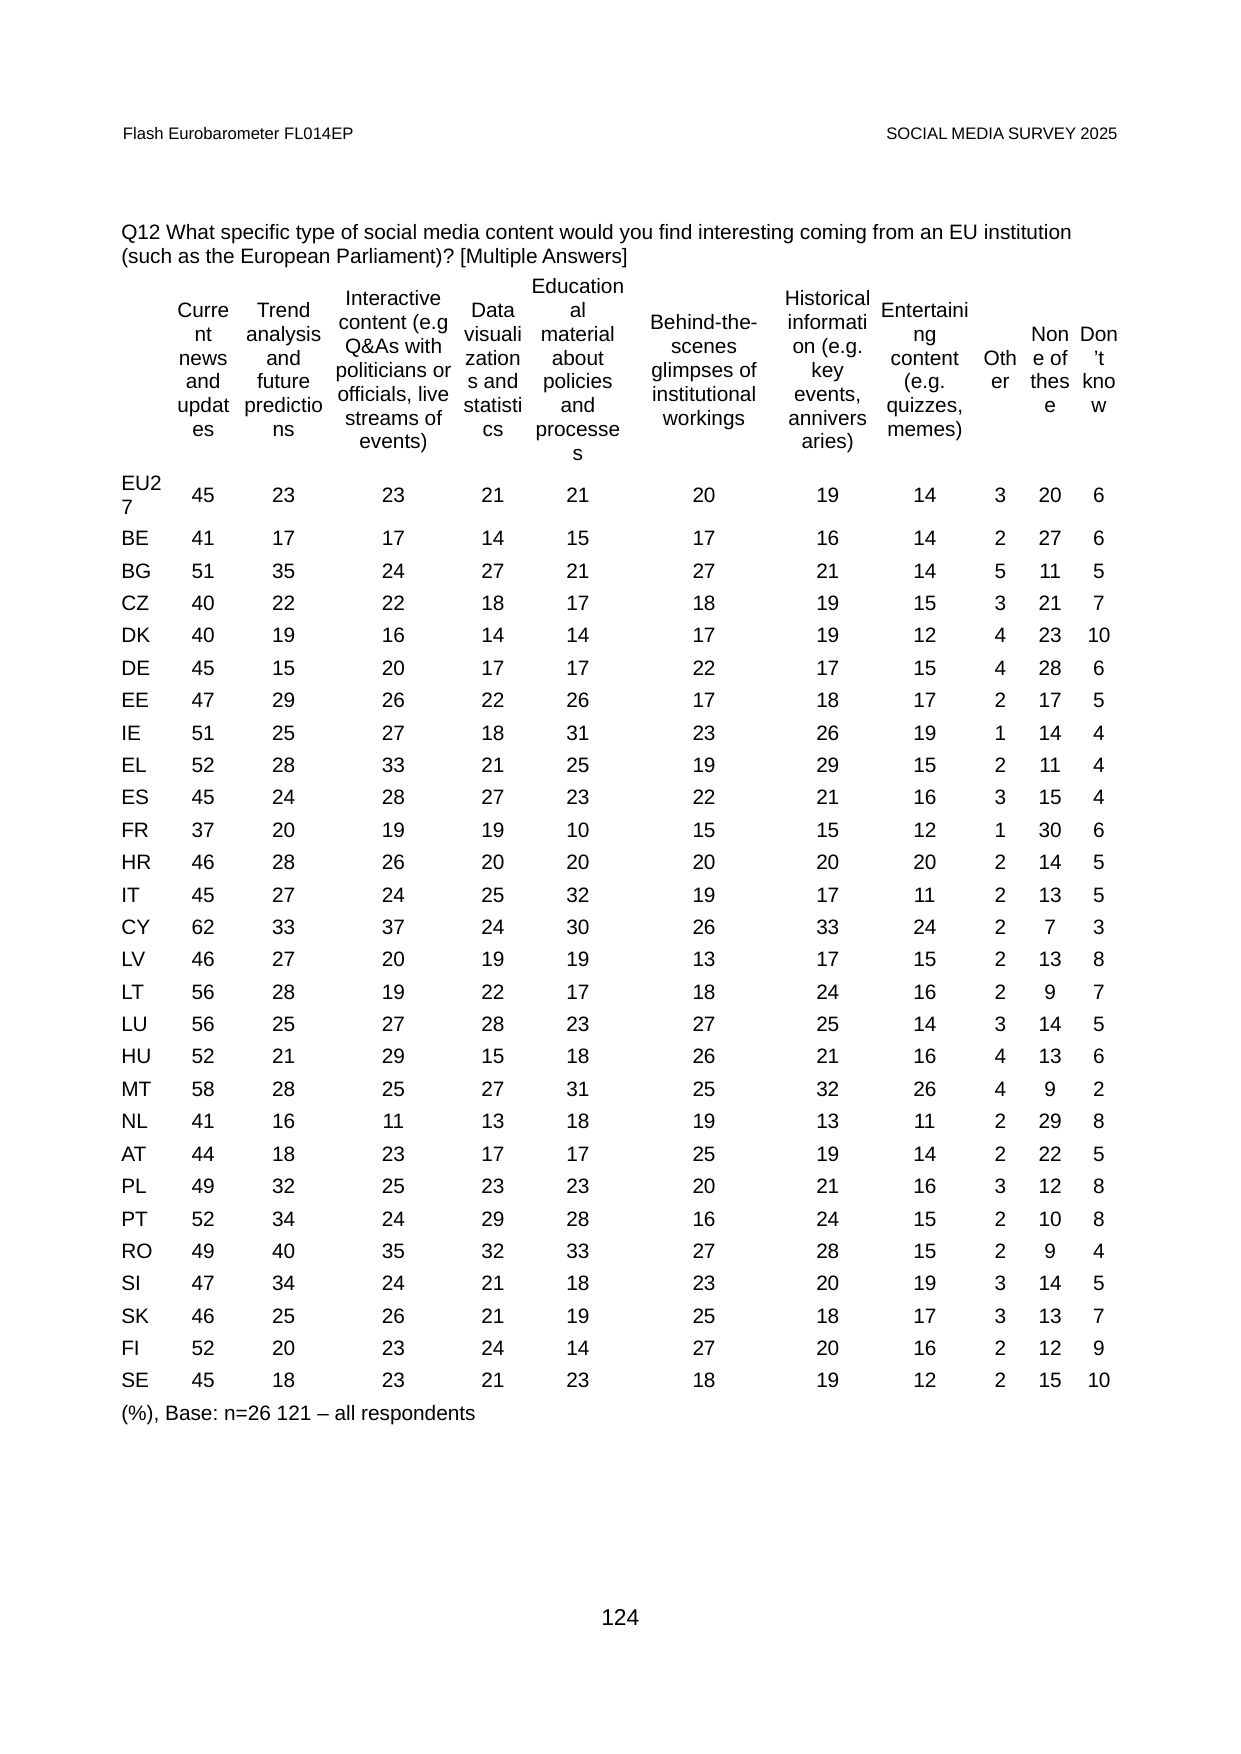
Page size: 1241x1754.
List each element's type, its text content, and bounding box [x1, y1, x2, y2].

table_cell 2 [975, 943, 1025, 975]
table_cell 23 [528, 1008, 627, 1040]
table_cell 17 [781, 651, 874, 684]
table_cell 1 [975, 814, 1025, 846]
table_cell 17 [781, 878, 874, 911]
table_cell 8 [1075, 1105, 1123, 1137]
table_cell 3 [975, 1008, 1025, 1040]
table_cell 2 [975, 1332, 1025, 1364]
table_cell 15 [874, 651, 975, 684]
table_cell Current news and updates [169, 271, 237, 468]
table_cell 58 [169, 1073, 237, 1105]
table_cell 40 [169, 619, 237, 651]
table_cell 27 [627, 1008, 781, 1040]
table_cell 4 [1075, 1235, 1123, 1267]
table_cell 7 [1075, 587, 1123, 619]
table_cell 26 [329, 684, 457, 716]
table_cell 28 [457, 1008, 528, 1040]
table_cell 45 [169, 1364, 237, 1397]
table_cell 19 [781, 619, 874, 651]
table_cell 56 [169, 975, 237, 1008]
table_cell 18 [781, 684, 874, 716]
table_cell 4 [1075, 781, 1123, 813]
table_cell IT [118, 878, 168, 911]
table_cell 25 [781, 1008, 874, 1040]
table_cell 15 [1025, 781, 1074, 813]
table_cell 17 [528, 1138, 627, 1170]
table_cell 4 [975, 619, 1025, 651]
table_cell 13 [627, 943, 781, 975]
table_cell 23 [627, 716, 781, 749]
table_cell 27 [238, 878, 329, 911]
table_cell 18 [627, 1364, 781, 1397]
table_cell 13 [1025, 878, 1074, 911]
table_cell 19 [781, 587, 874, 619]
table_cell 18 [781, 1299, 874, 1332]
table_cell 9 [1025, 1073, 1074, 1105]
table_cell 41 [169, 522, 237, 554]
table_cell 1 [975, 716, 1025, 749]
table_cell 14 [874, 1008, 975, 1040]
table_cell 21 [1025, 587, 1074, 619]
table_cell 7 [1075, 1299, 1123, 1332]
table_cell CZ [118, 587, 168, 619]
table_cell 10 [528, 814, 627, 846]
table_cell (%), Base: n=26 121 – all respondents [118, 1397, 1123, 1429]
table_cell 29 [781, 749, 874, 781]
table_cell 47 [169, 1267, 237, 1299]
table_cell 27 [457, 554, 528, 587]
table_cell RO [118, 1235, 168, 1267]
table_cell 2 [975, 1235, 1025, 1267]
table_cell 27 [627, 1235, 781, 1267]
table_cell 20 [781, 1332, 874, 1364]
table_cell Behind-the-scenes glimpses of institutional workings [627, 271, 781, 468]
table_cell 20 [781, 1267, 874, 1299]
table_cell HU [118, 1040, 168, 1073]
table_cell 18 [457, 716, 528, 749]
table_cell 28 [329, 781, 457, 813]
table_cell 29 [457, 1202, 528, 1234]
table_cell AT [118, 1138, 168, 1170]
table_cell 4 [1075, 716, 1123, 749]
table_cell 2 [975, 1202, 1025, 1234]
table_cell 8 [1075, 943, 1123, 975]
table_cell 23 [627, 1267, 781, 1299]
table_cell 23 [528, 781, 627, 813]
table_cell 19 [329, 975, 457, 1008]
table_cell 23 [329, 1364, 457, 1397]
table_cell 24 [781, 1202, 874, 1234]
table_cell 15 [781, 814, 874, 846]
table_cell 49 [169, 1235, 237, 1267]
table_cell 21 [457, 1267, 528, 1299]
table_cell 26 [329, 846, 457, 878]
table_cell LT [118, 975, 168, 1008]
table_cell EU27 [118, 468, 168, 522]
table_cell LU [118, 1008, 168, 1040]
table_cell 2 [975, 878, 1025, 911]
table_cell 21 [238, 1040, 329, 1073]
table_cell PT [118, 1202, 168, 1234]
table_cell 40 [169, 587, 237, 619]
table_cell 18 [528, 1105, 627, 1137]
table_cell Don’t know [1075, 271, 1123, 468]
table_cell 2 [975, 684, 1025, 716]
table_cell 37 [329, 911, 457, 943]
table_cell 14 [457, 619, 528, 651]
table_cell 18 [457, 587, 528, 619]
table_cell 18 [528, 1040, 627, 1073]
table_cell 41 [169, 1105, 237, 1137]
table_cell 14 [874, 554, 975, 587]
table_cell 19 [528, 943, 627, 975]
table_cell 32 [457, 1235, 528, 1267]
table_cell 52 [169, 749, 237, 781]
table_cell 15 [874, 943, 975, 975]
table_cell SE [118, 1364, 168, 1397]
table_cell 14 [874, 1138, 975, 1170]
table_cell 35 [329, 1235, 457, 1267]
table_cell 22 [627, 781, 781, 813]
table_cell Entertaining content (e.g. quizzes, memes) [874, 271, 975, 468]
table_cell 16 [874, 781, 975, 813]
table_cell NL [118, 1105, 168, 1137]
table_cell 28 [238, 975, 329, 1008]
table_cell 24 [781, 975, 874, 1008]
table_cell 10 [1025, 1202, 1074, 1234]
table_cell 17 [528, 975, 627, 1008]
table_cell 18 [627, 975, 781, 1008]
table_cell 19 [528, 1299, 627, 1332]
table_cell 7 [1075, 975, 1123, 1008]
table_cell 16 [874, 1332, 975, 1364]
table_cell 25 [627, 1138, 781, 1170]
table_cell 23 [329, 468, 457, 522]
table_cell 14 [874, 468, 975, 522]
table_cell 22 [627, 651, 781, 684]
table_cell Trend analysis and future predictions [238, 271, 329, 468]
table_cell 11 [874, 1105, 975, 1137]
table_cell 17 [457, 1138, 528, 1170]
table_cell BG [118, 554, 168, 587]
table_cell 9 [1025, 1235, 1074, 1267]
table_cell 15 [874, 749, 975, 781]
table_cell 29 [1025, 1105, 1074, 1137]
table_cell 2 [975, 522, 1025, 554]
table_cell LV [118, 943, 168, 975]
table_cell 26 [627, 1040, 781, 1073]
table_cell 21 [457, 1299, 528, 1332]
table_cell 19 [874, 1267, 975, 1299]
table_cell 8 [1075, 1170, 1123, 1202]
table_cell 23 [528, 1364, 627, 1397]
table_cell 12 [874, 814, 975, 846]
table_cell CY [118, 911, 168, 943]
table_cell 16 [874, 975, 975, 1008]
table_cell DK [118, 619, 168, 651]
table_cell 19 [238, 619, 329, 651]
table_cell 52 [169, 1202, 237, 1234]
table_cell 6 [1075, 1040, 1123, 1073]
table_cell 46 [169, 1299, 237, 1332]
table_cell 19 [329, 814, 457, 846]
table_cell Historical information (e.g. key events, anniversaries) [781, 271, 874, 468]
table_cell 52 [169, 1040, 237, 1073]
table_cell 32 [238, 1170, 329, 1202]
table_cell 12 [874, 619, 975, 651]
table_cell 25 [238, 1008, 329, 1040]
table_cell 31 [528, 716, 627, 749]
table_cell ES [118, 781, 168, 813]
table_cell 2 [975, 975, 1025, 1008]
table_cell 23 [238, 468, 329, 522]
table_cell PL [118, 1170, 168, 1202]
table_cell 45 [169, 878, 237, 911]
table_cell 6 [1075, 522, 1123, 554]
table_cell MT [118, 1073, 168, 1105]
table_cell 28 [1025, 651, 1074, 684]
table_cell 27 [1025, 522, 1074, 554]
table_cell 5 [1075, 684, 1123, 716]
table_cell 27 [627, 554, 781, 587]
table_cell 17 [528, 651, 627, 684]
table_cell Interactive content (e.g Q&As with politicians or officials, live streams of events) [329, 271, 457, 468]
table_cell 44 [169, 1138, 237, 1170]
table_cell 15 [457, 1040, 528, 1073]
table_cell 11 [329, 1105, 457, 1137]
table_cell 47 [169, 684, 237, 716]
table_cell 29 [329, 1040, 457, 1073]
table_cell 3 [1075, 911, 1123, 943]
table_cell IE [118, 716, 168, 749]
table_cell 46 [169, 943, 237, 975]
table_cell 17 [1025, 684, 1074, 716]
table_cell 45 [169, 468, 237, 522]
table_cell 24 [238, 781, 329, 813]
table_cell 21 [781, 1170, 874, 1202]
table_cell 25 [457, 878, 528, 911]
table_cell 15 [238, 651, 329, 684]
table_cell 14 [528, 1332, 627, 1364]
table_cell 9 [1025, 975, 1074, 1008]
table_cell 5 [1075, 1138, 1123, 1170]
table_cell 16 [874, 1040, 975, 1073]
table_cell 28 [238, 846, 329, 878]
table_cell 21 [457, 749, 528, 781]
table_cell Educational material about policies and processes [528, 271, 627, 468]
table_cell 30 [528, 911, 627, 943]
table_cell 5 [1075, 554, 1123, 587]
table_cell 24 [874, 911, 975, 943]
table_cell 27 [457, 1073, 528, 1105]
table_cell 21 [457, 1364, 528, 1397]
table_cell 19 [874, 716, 975, 749]
table_cell 24 [329, 878, 457, 911]
table_cell 32 [781, 1073, 874, 1105]
table_cell 5 [1075, 1267, 1123, 1299]
table_cell 26 [874, 1073, 975, 1105]
table_cell 20 [627, 846, 781, 878]
table_cell Other [975, 271, 1025, 468]
table_cell FI [118, 1332, 168, 1364]
table_cell 49 [169, 1170, 237, 1202]
table_cell 51 [169, 554, 237, 587]
table_cell 35 [238, 554, 329, 587]
table_cell HR [118, 846, 168, 878]
table_cell 33 [329, 749, 457, 781]
table_cell 15 [874, 587, 975, 619]
table_cell 15 [874, 1202, 975, 1234]
table_cell 45 [169, 651, 237, 684]
table_cell 22 [1025, 1138, 1074, 1170]
table_cell 34 [238, 1202, 329, 1234]
table_cell 14 [457, 522, 528, 554]
table_cell 26 [781, 716, 874, 749]
table_cell 25 [238, 1299, 329, 1332]
table_cell 20 [238, 814, 329, 846]
table_cell 25 [528, 749, 627, 781]
table_cell 3 [975, 468, 1025, 522]
table_cell 25 [238, 716, 329, 749]
table_cell 23 [329, 1138, 457, 1170]
table_cell 8 [1075, 1202, 1123, 1234]
table_cell 29 [238, 684, 329, 716]
table_cell 4 [975, 651, 1025, 684]
table_cell 6 [1075, 468, 1123, 522]
table_cell 20 [238, 1332, 329, 1364]
table_cell 11 [1025, 749, 1074, 781]
table_cell 17 [528, 587, 627, 619]
table_cell 3 [975, 781, 1025, 813]
table_cell 4 [975, 1073, 1025, 1105]
table_cell 18 [528, 1267, 627, 1299]
table_cell 17 [238, 522, 329, 554]
table_cell 17 [627, 684, 781, 716]
table_cell 21 [528, 468, 627, 522]
table_cell 19 [627, 749, 781, 781]
table_cell 20 [1025, 468, 1074, 522]
table_cell 2 [975, 846, 1025, 878]
table_cell 17 [627, 619, 781, 651]
table_cell 3 [975, 587, 1025, 619]
table_cell [118, 271, 168, 468]
table_cell 9 [1075, 1332, 1123, 1364]
table_cell 11 [874, 878, 975, 911]
table_cell 16 [874, 1170, 975, 1202]
table_cell 33 [238, 911, 329, 943]
table_cell 2 [975, 1138, 1025, 1170]
table_cell 27 [238, 943, 329, 975]
table_cell 5 [1075, 878, 1123, 911]
table_cell 12 [1025, 1170, 1074, 1202]
table_cell DE [118, 651, 168, 684]
table_cell 27 [457, 781, 528, 813]
table_cell 15 [528, 522, 627, 554]
table_cell 40 [238, 1235, 329, 1267]
table_cell SK [118, 1299, 168, 1332]
table_cell 10 [1075, 619, 1123, 651]
table_cell 22 [238, 587, 329, 619]
table_cell 51 [169, 716, 237, 749]
table_cell 20 [457, 846, 528, 878]
table_cell 17 [329, 522, 457, 554]
table_cell 28 [238, 749, 329, 781]
table_cell 14 [874, 522, 975, 554]
table_cell None of these [1025, 271, 1074, 468]
table_cell 10 [1075, 1364, 1123, 1397]
table_cell 17 [874, 684, 975, 716]
table_cell 19 [781, 1138, 874, 1170]
table_cell EE [118, 684, 168, 716]
table_cell 31 [528, 1073, 627, 1105]
table_cell EL [118, 749, 168, 781]
table_cell 7 [1025, 911, 1074, 943]
table_cell 23 [528, 1170, 627, 1202]
table_cell 17 [781, 943, 874, 975]
table_cell 13 [781, 1105, 874, 1137]
table_cell 3 [975, 1299, 1025, 1332]
table_cell 5 [1075, 846, 1123, 878]
table_cell 32 [528, 878, 627, 911]
table_cell 26 [329, 1299, 457, 1332]
table_cell 19 [457, 943, 528, 975]
table_cell 17 [874, 1299, 975, 1332]
table_cell 21 [457, 468, 528, 522]
table_cell 20 [627, 1170, 781, 1202]
table_cell 5 [1075, 1008, 1123, 1040]
table_cell 19 [457, 814, 528, 846]
table_cell 16 [238, 1105, 329, 1137]
table_cell 15 [1025, 1364, 1074, 1397]
table_cell 2 [975, 1105, 1025, 1137]
table_cell 16 [329, 619, 457, 651]
table_cell 23 [457, 1170, 528, 1202]
table_cell 6 [1075, 814, 1123, 846]
table_cell 6 [1075, 651, 1123, 684]
table_cell 19 [627, 1105, 781, 1137]
table_cell 3 [975, 1267, 1025, 1299]
table_cell 18 [238, 1138, 329, 1170]
table_cell 13 [457, 1105, 528, 1137]
table_cell 22 [457, 684, 528, 716]
table_cell 15 [874, 1235, 975, 1267]
table_cell 34 [238, 1267, 329, 1299]
table_cell 24 [457, 911, 528, 943]
table_cell 2 [975, 749, 1025, 781]
table_cell 18 [627, 587, 781, 619]
table_cell 16 [781, 522, 874, 554]
table_cell 30 [1025, 814, 1074, 846]
table_cell 28 [238, 1073, 329, 1105]
table_cell 21 [528, 554, 627, 587]
table_cell 24 [329, 1202, 457, 1234]
table_cell 14 [1025, 1267, 1074, 1299]
table_cell 21 [781, 554, 874, 587]
table_cell 46 [169, 846, 237, 878]
table_cell 4 [975, 1040, 1025, 1073]
table_cell 21 [781, 781, 874, 813]
table_cell 13 [1025, 943, 1074, 975]
table_cell 14 [1025, 1008, 1074, 1040]
table_cell 12 [874, 1364, 975, 1397]
table_cell 28 [781, 1235, 874, 1267]
table_cell 45 [169, 781, 237, 813]
table_cell 14 [1025, 716, 1074, 749]
table_cell 4 [1075, 749, 1123, 781]
table_cell SI [118, 1267, 168, 1299]
table_cell Data visualizations and statistics [457, 271, 528, 468]
table_cell 21 [781, 1040, 874, 1073]
table_cell 22 [329, 587, 457, 619]
table_cell 19 [781, 468, 874, 522]
table_cell 20 [874, 846, 975, 878]
table_cell 14 [528, 619, 627, 651]
table_cell 52 [169, 1332, 237, 1364]
table_cell 5 [975, 554, 1025, 587]
table_cell 25 [627, 1073, 781, 1105]
table_cell 25 [329, 1170, 457, 1202]
table_cell 37 [169, 814, 237, 846]
table_cell 33 [781, 911, 874, 943]
table_cell 27 [627, 1332, 781, 1364]
table_cell 27 [329, 1008, 457, 1040]
table_cell 26 [528, 684, 627, 716]
table_cell 23 [329, 1332, 457, 1364]
table_cell 13 [1025, 1040, 1074, 1073]
table_cell 14 [1025, 846, 1074, 878]
table_cell 12 [1025, 1332, 1074, 1364]
table_cell 20 [528, 846, 627, 878]
table_cell 56 [169, 1008, 237, 1040]
table_cell 17 [627, 522, 781, 554]
table_cell 20 [329, 651, 457, 684]
table_cell 19 [781, 1364, 874, 1397]
table_cell 2 [975, 1364, 1025, 1397]
table_cell FR [118, 814, 168, 846]
table_cell 62 [169, 911, 237, 943]
table_cell 20 [781, 846, 874, 878]
table_cell 2 [1075, 1073, 1123, 1105]
table_cell 28 [528, 1202, 627, 1234]
table_cell 24 [457, 1332, 528, 1364]
table_cell 2 [975, 911, 1025, 943]
table_cell 19 [627, 878, 781, 911]
table_cell 3 [975, 1170, 1025, 1202]
table_cell 27 [329, 716, 457, 749]
table_cell 13 [1025, 1299, 1074, 1332]
table_cell 15 [627, 814, 781, 846]
table_cell 33 [528, 1235, 627, 1267]
table_header Q12 What specific type of social media content would you find interesting coming from an EU institution (such as the European Parliament)? [Multiple Answers] [118, 217, 1123, 271]
table_cell 20 [627, 468, 781, 522]
table_cell 22 [457, 975, 528, 1008]
table_cell 24 [329, 554, 457, 587]
table_cell 24 [329, 1267, 457, 1299]
table_cell BE [118, 522, 168, 554]
table_cell 26 [627, 911, 781, 943]
table_cell 20 [329, 943, 457, 975]
table_cell 11 [1025, 554, 1074, 587]
table_cell 25 [627, 1299, 781, 1332]
table_cell 17 [457, 651, 528, 684]
table_cell 23 [1025, 619, 1074, 651]
table_cell 25 [329, 1073, 457, 1105]
table_cell 16 [627, 1202, 781, 1234]
table_cell 18 [238, 1364, 329, 1397]
